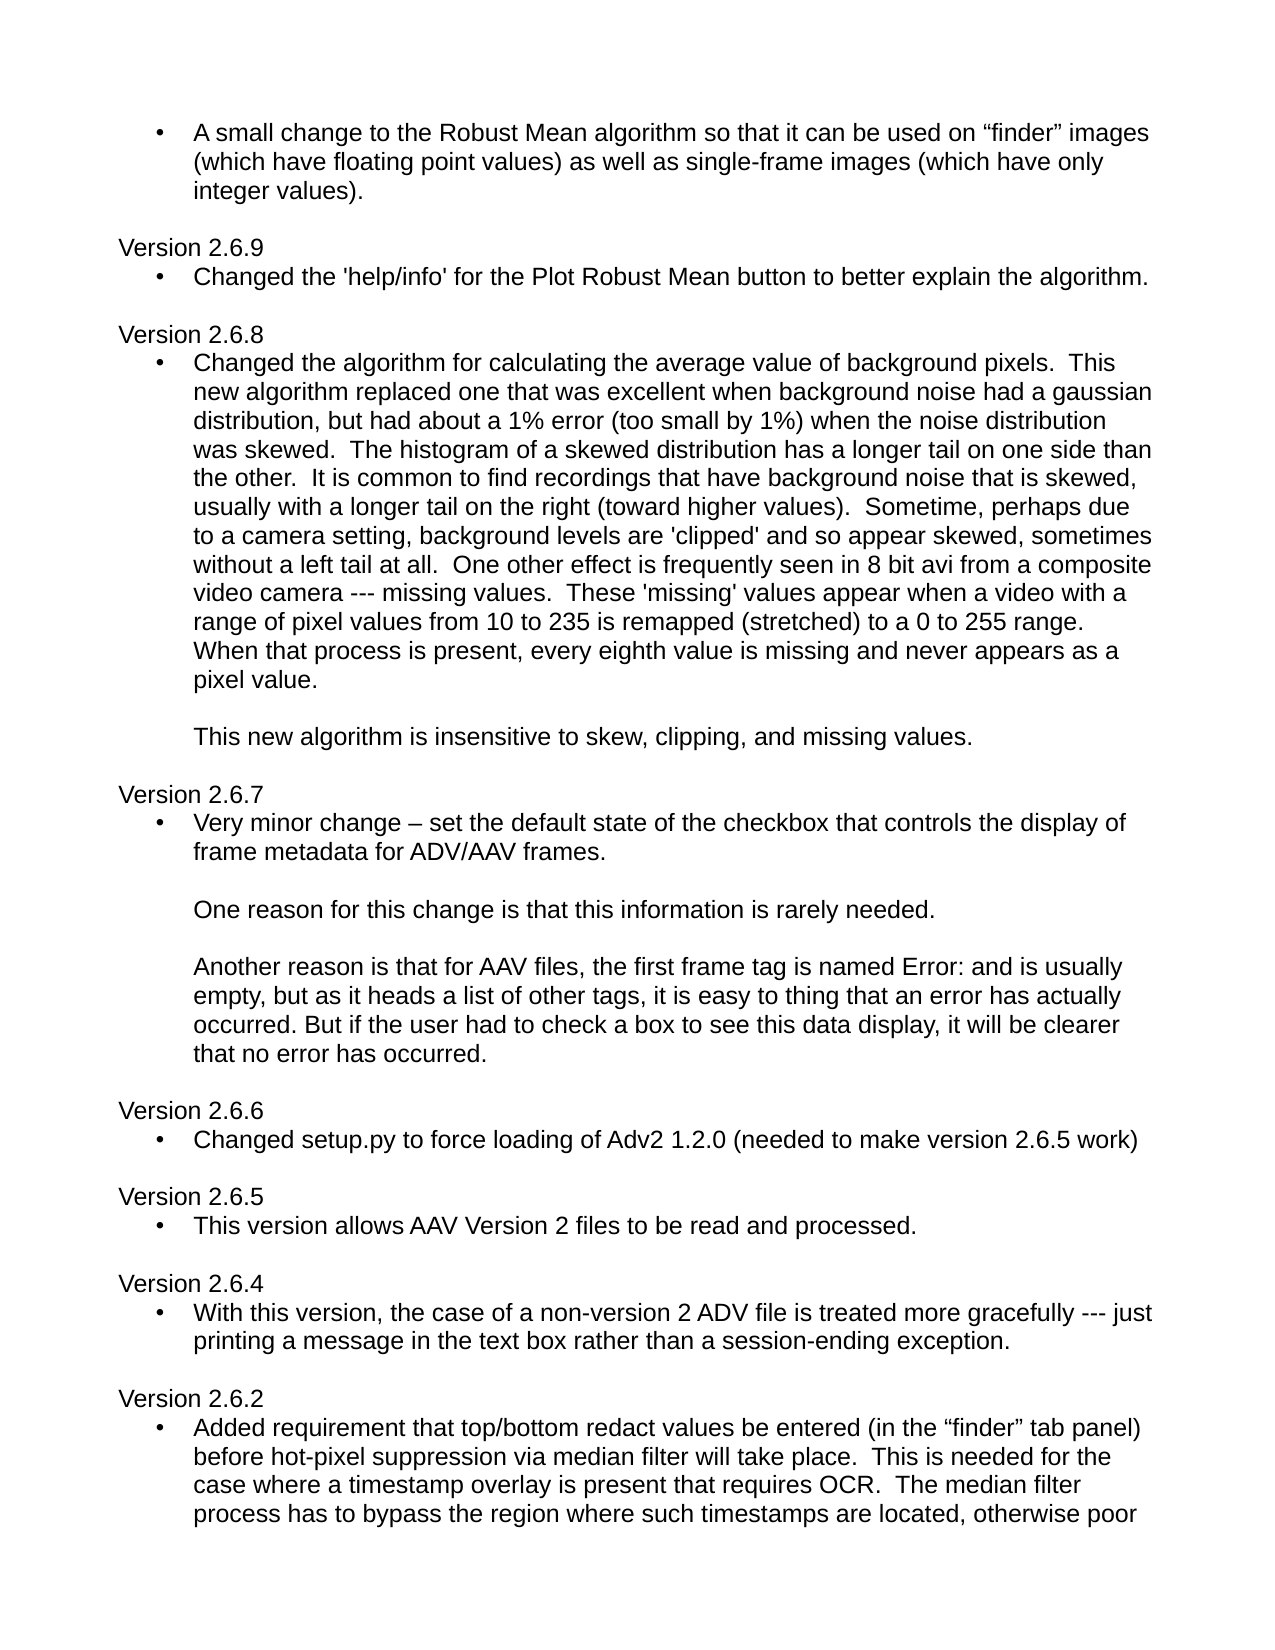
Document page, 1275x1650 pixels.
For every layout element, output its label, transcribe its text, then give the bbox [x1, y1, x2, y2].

text Version 2.6.8 [118, 319, 1157, 348]
list This version allows AAV Version 2 files to be read and processed. [156, 1211, 1157, 1269]
text Version 2.6.7 [118, 780, 1157, 808]
list Added requirement that top/bottom redact values be entered (in the “finder” tab panel) before hot-pixel suppression via median filter will take place. This is needed for the case where a timestamp overlay is present that requires OCR. The median filter process has to bypass the region where such timestamps are located, otherwise poor [156, 1413, 1157, 1528]
list Changed setup.py to force loading of Adv2 1.2.0 (needed to make version 2.6.5 work) [156, 1125, 1157, 1154]
list Changed the 'help/info' for the Plot Robust Mean button to better explain the algorithm. [156, 262, 1157, 319]
text Version 2.6.5 [118, 1182, 1157, 1211]
list Changed the algorithm for calculating the average value of background pixels. This new algorithm replaced one that was excellent when background noise had a gaussian distribution, but had about a 1% error (too small by 1%) when the noise distribution was skewed. The histogram of a skewed distribution has a longer tail on one side than the other. It is common to find recordings that have background noise that is skewed, usually with a longer tail on the right (toward higher values). Sometime, perhaps due to a camera setting, background levels are 'clipped' and so appear skewed, sometimes without a left tail at all. One other effect is frequently seen in 8 bit avi from a composite video camera --- missing values. These 'missing' values appear when a video with a range of pixel values from 10 to 235 is remapped (stretched) to a 0 to 255 range. When that process is present, every eighth value is missing and never appears as a pixel value. [156, 348, 1157, 722]
list This new algorithm is insensitive to skew, clipping, and missing values. [156, 722, 1157, 780]
text Version 2.6.2 [118, 1384, 1157, 1413]
list A small change to the Robust Mean algorithm so that it can be used on “finder” images (which have floating point values) as well as single-frame images (which have only integer values). [156, 118, 1157, 204]
text Version 2.6.9 [118, 233, 1157, 262]
list Very minor change – set the default state of the checkbox that controls the display of frame metadata for ADV/AAV frames. One reason for this change is that this information is rarely needed. Another reason is that for AAV files, the first frame tag is named Error: and is usually empty, but as it heads a list of other tags, it is easy to thing that an error has actually occurred. But if the user had to check a box to see this data display, it will be clearer that no error has occurred. [156, 808, 1157, 1096]
list With this version, the case of a non-version 2 ADV file is treated more gracefully --- just printing a message in the text box rather than a session-ending exception. [156, 1297, 1157, 1384]
text Version 2.6.6 [118, 1096, 1157, 1125]
text Version 2.6.4 [118, 1269, 1157, 1297]
